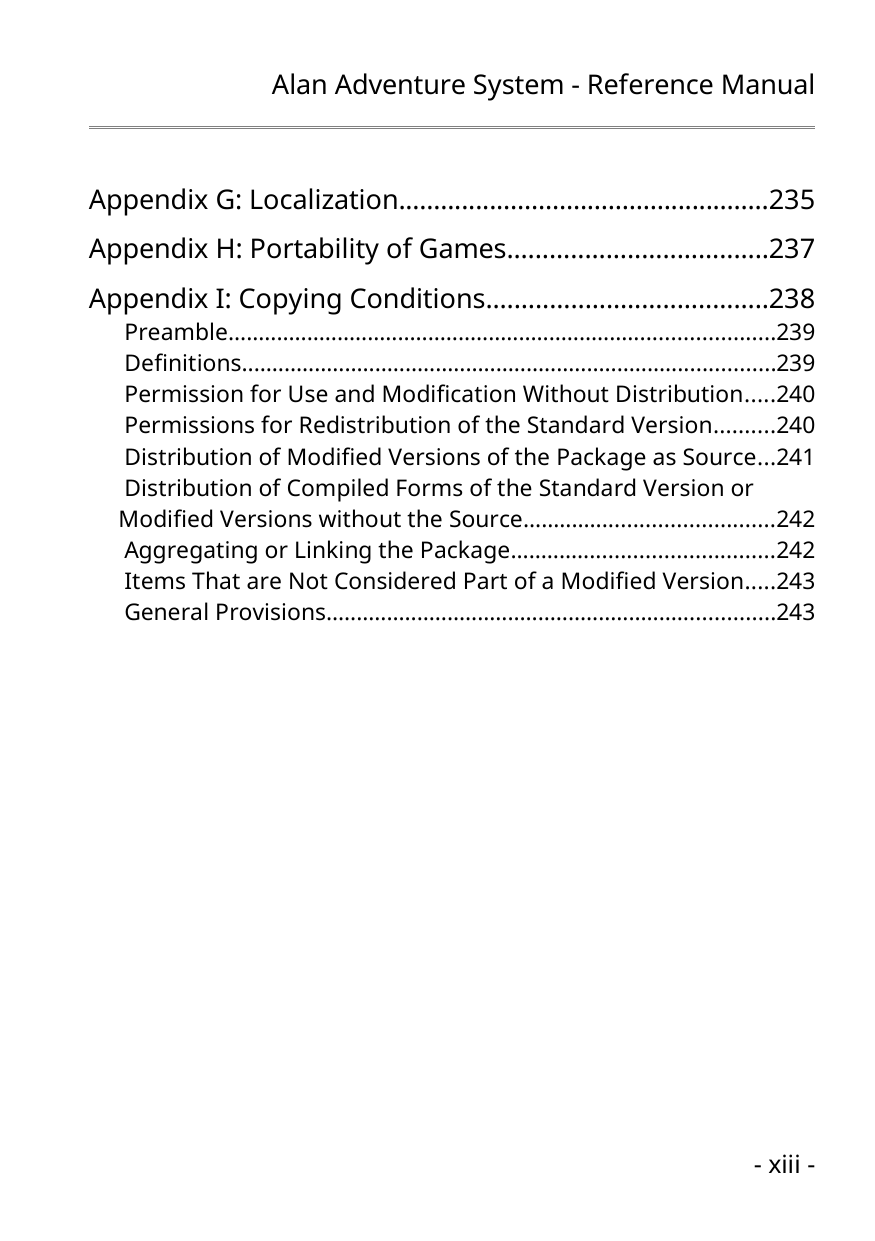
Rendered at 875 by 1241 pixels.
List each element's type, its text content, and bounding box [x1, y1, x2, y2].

text Appendix I: Copying Conditions 238 [88, 279, 815, 316]
text Permission for Use and Modification Without Distribution 240 [118, 378, 815, 409]
text Permissions for Redistribution of the Standard Version 240 [118, 409, 815, 441]
text Distribution of Modified Versions of the Package as Source 241 [118, 441, 815, 472]
text Appendix G: Localization 235 [88, 180, 815, 217]
text Items That are Not Considered Part of a Modified Version 243 [118, 565, 815, 596]
text Distribution of Compiled Forms of the Standard Version or Modified Versions without the Source 242 [118, 472, 815, 534]
text General Provisions 243 [118, 596, 815, 627]
text Appendix H: Portability of Games 237 [88, 230, 815, 267]
text Preamble 239 [118, 316, 815, 347]
text Definitions 239 [118, 347, 815, 378]
text Aggregating or Linking the Package 242 [118, 534, 815, 565]
